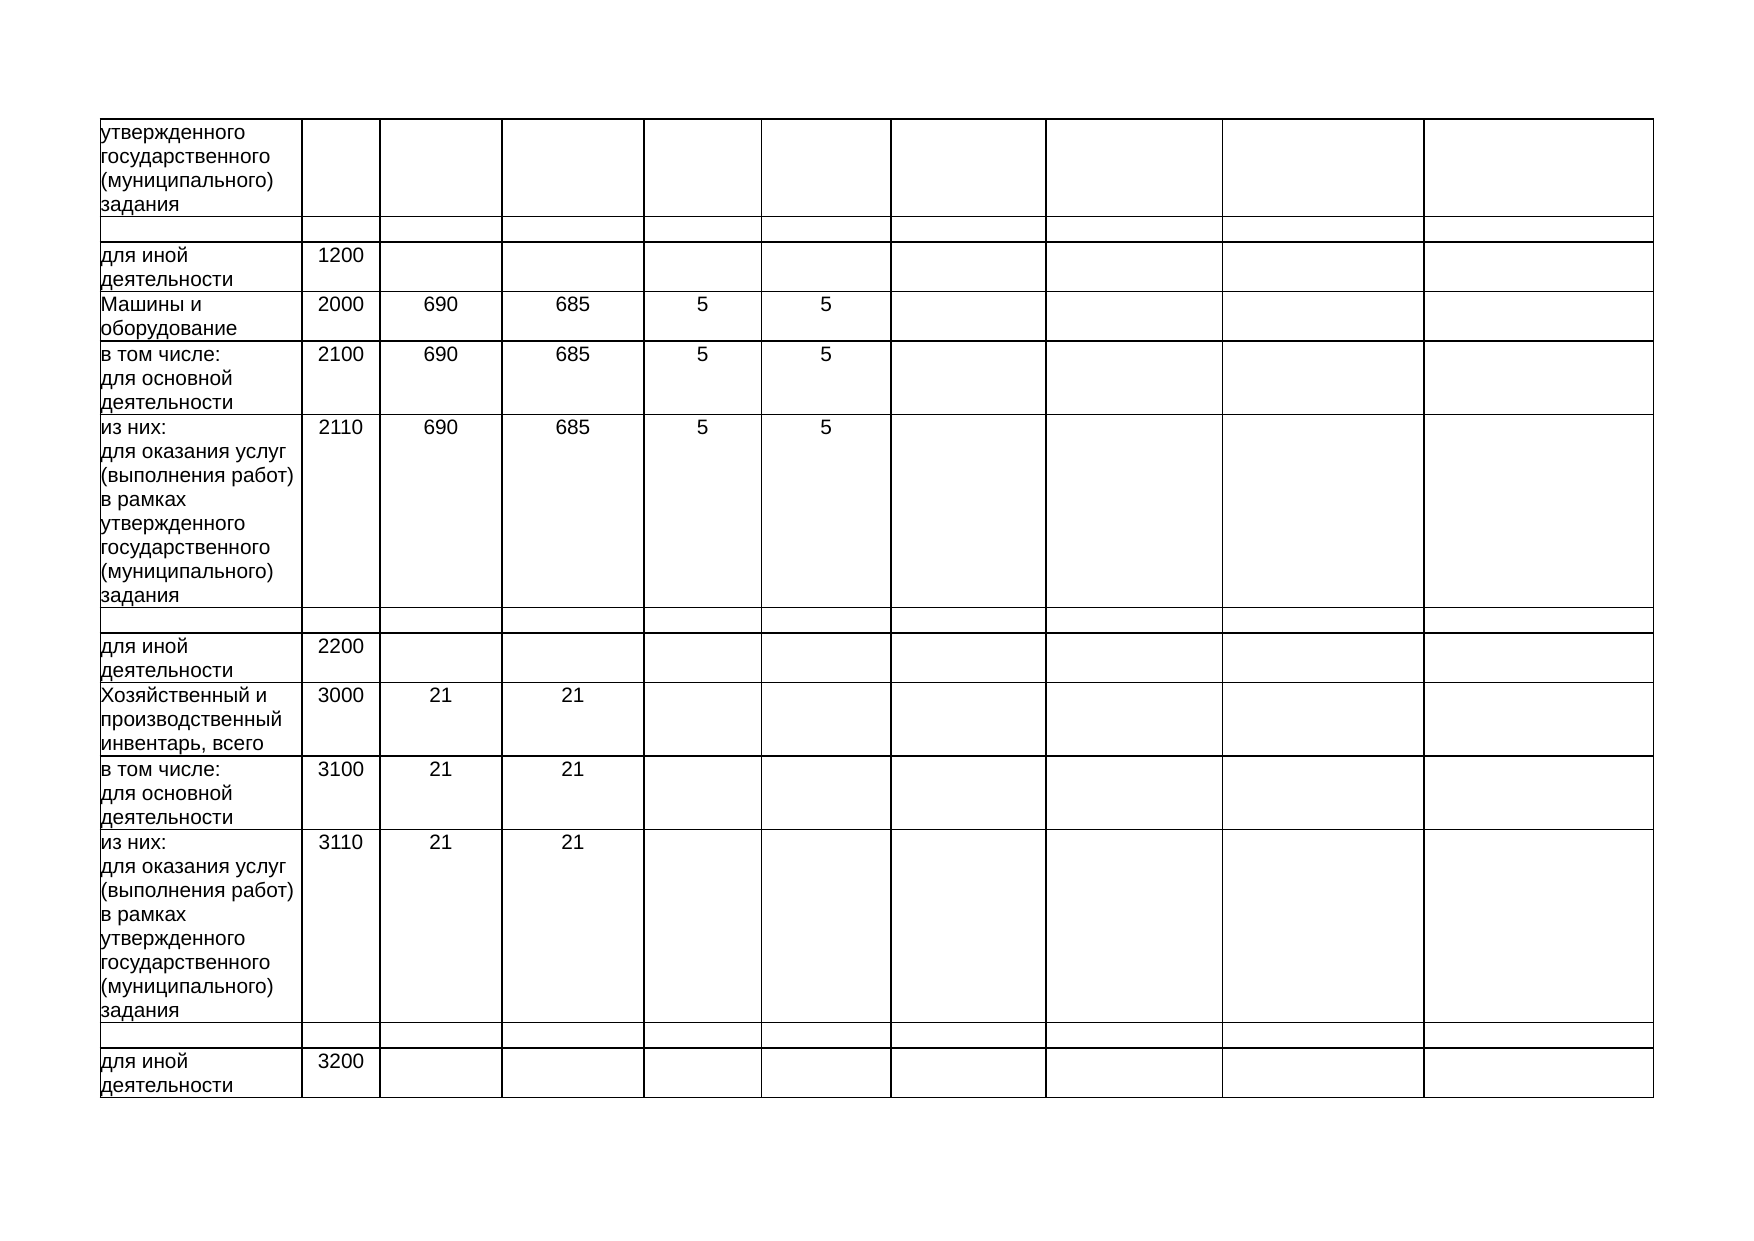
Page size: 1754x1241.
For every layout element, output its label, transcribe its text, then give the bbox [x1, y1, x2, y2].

table_cell [1425, 415, 1653, 607]
table_cell [1425, 342, 1653, 413]
table_cell 1200 [303, 243, 379, 291]
table_cell [503, 634, 643, 682]
table_cell [303, 217, 379, 241]
table_cell [1425, 292, 1653, 340]
table_cell [303, 1023, 379, 1047]
table_cell [1425, 217, 1653, 241]
table_cell [1047, 830, 1222, 1022]
table_cell [381, 1049, 501, 1097]
table_cell [645, 830, 761, 1022]
table_cell [1425, 830, 1653, 1022]
table_cell [645, 120, 761, 216]
table_cell [645, 1023, 761, 1047]
table_cell [1223, 415, 1423, 607]
table_cell [1047, 415, 1222, 607]
table_cell [892, 342, 1045, 413]
table_cell [762, 757, 890, 828]
table_cell [645, 634, 761, 682]
table_cell [381, 608, 501, 632]
table_cell [892, 120, 1045, 216]
table_cell [892, 757, 1045, 828]
table_cell [503, 1049, 643, 1097]
table_cell 21 [381, 757, 501, 828]
table_cell [1047, 634, 1222, 682]
table_cell [1425, 757, 1653, 828]
table_cell [892, 415, 1045, 607]
table_cell 21 [381, 830, 501, 1022]
table_cell [892, 830, 1045, 1022]
table_cell [892, 292, 1045, 340]
table_cell 690 [381, 415, 501, 607]
table_cell для иной деятельности [101, 634, 301, 682]
table_cell 2100 [303, 342, 379, 413]
table_cell 2000 [303, 292, 379, 340]
table_cell [892, 683, 1045, 755]
table_cell [645, 683, 761, 755]
table_cell [1047, 120, 1222, 216]
table_cell [101, 1023, 301, 1047]
table_cell 3000 [303, 683, 379, 755]
table_cell [1047, 243, 1222, 291]
table_cell [892, 608, 1045, 632]
table_cell [1223, 342, 1423, 413]
table_cell 5 [645, 292, 761, 340]
table_cell [762, 634, 890, 682]
table_cell [892, 243, 1045, 291]
table_cell 5 [762, 292, 890, 340]
table_cell [762, 608, 890, 632]
table_cell [503, 608, 643, 632]
table_cell [1425, 120, 1653, 216]
table_cell [1047, 608, 1222, 632]
table_cell 2110 [303, 415, 379, 607]
table_cell [1425, 634, 1653, 682]
table_cell 21 [381, 683, 501, 755]
table_cell [645, 608, 761, 632]
table_cell [762, 243, 890, 291]
table_cell [1047, 292, 1222, 340]
table_cell 3100 [303, 757, 379, 828]
table_cell [1223, 830, 1423, 1022]
table_cell утвержденного государственного (муниципального) задания [101, 120, 301, 216]
table_cell [381, 120, 501, 216]
table_cell [645, 217, 761, 241]
table_cell из них: для оказания услуг (выполнения работ) в рамках утвержденного государственного (муниципального) задания [101, 830, 301, 1022]
table_cell [1425, 1023, 1653, 1047]
table_cell [101, 608, 301, 632]
table_cell [762, 683, 890, 755]
table_cell 5 [645, 415, 761, 607]
table_cell [892, 1023, 1045, 1047]
table_cell 2200 [303, 634, 379, 682]
table_cell [381, 1023, 501, 1047]
table_cell [1425, 683, 1653, 755]
table_cell Машины и оборудование [101, 292, 301, 340]
table_cell [1223, 292, 1423, 340]
table_cell [645, 1049, 761, 1097]
table_cell [892, 217, 1045, 241]
table_cell [645, 243, 761, 291]
table_cell для иной деятельности [101, 243, 301, 291]
table_cell 685 [503, 342, 643, 413]
table_cell 685 [503, 292, 643, 340]
table_cell 21 [503, 830, 643, 1022]
table_cell [381, 217, 501, 241]
table_cell [101, 217, 301, 241]
table_cell в том числе: для основной деятельности [101, 757, 301, 828]
table_cell [762, 217, 890, 241]
table_cell [1047, 342, 1222, 413]
table_cell [1223, 683, 1423, 755]
table_cell [645, 757, 761, 828]
table_cell [762, 1023, 890, 1047]
table_cell [762, 120, 890, 216]
table_cell [1047, 217, 1222, 241]
table_cell 3200 [303, 1049, 379, 1097]
table_cell [303, 608, 379, 632]
table_cell Хозяйственный и производственный инвентарь, всего [101, 683, 301, 755]
table_cell [1425, 608, 1653, 632]
table_cell [892, 634, 1045, 682]
table_cell [503, 120, 643, 216]
table_cell [303, 120, 379, 216]
table_cell [1425, 243, 1653, 291]
table_cell [1047, 683, 1222, 755]
table_cell [1223, 243, 1423, 291]
table_cell [503, 243, 643, 291]
table_cell [503, 1023, 643, 1047]
table_cell [1223, 1049, 1423, 1097]
table_cell [762, 1049, 890, 1097]
table_cell из них: для оказания услуг (выполнения работ) в рамках утвержденного государственного (муниципального) задания [101, 415, 301, 607]
table_cell 3110 [303, 830, 379, 1022]
table_cell [381, 634, 501, 682]
table_cell 21 [503, 683, 643, 755]
table_cell 690 [381, 342, 501, 413]
table_cell [1047, 1049, 1222, 1097]
table_cell [1223, 608, 1423, 632]
table_cell [1223, 120, 1423, 216]
table_cell [503, 217, 643, 241]
table_cell [1223, 634, 1423, 682]
table_cell [1223, 757, 1423, 828]
table_cell 690 [381, 292, 501, 340]
table_cell [1047, 757, 1222, 828]
table_cell [892, 1049, 1045, 1097]
table_cell [1047, 1023, 1222, 1047]
table_cell [1425, 1049, 1653, 1097]
table_cell для иной деятельности [101, 1049, 301, 1097]
table_cell [381, 243, 501, 291]
table_cell [1223, 1023, 1423, 1047]
table_cell [762, 830, 890, 1022]
table_cell в том числе: для основной деятельности [101, 342, 301, 413]
table_cell 21 [503, 757, 643, 828]
table_cell [1223, 217, 1423, 241]
table_cell 685 [503, 415, 643, 607]
table_cell 5 [762, 342, 890, 413]
table_cell 5 [645, 342, 761, 413]
table_cell 5 [762, 415, 890, 607]
